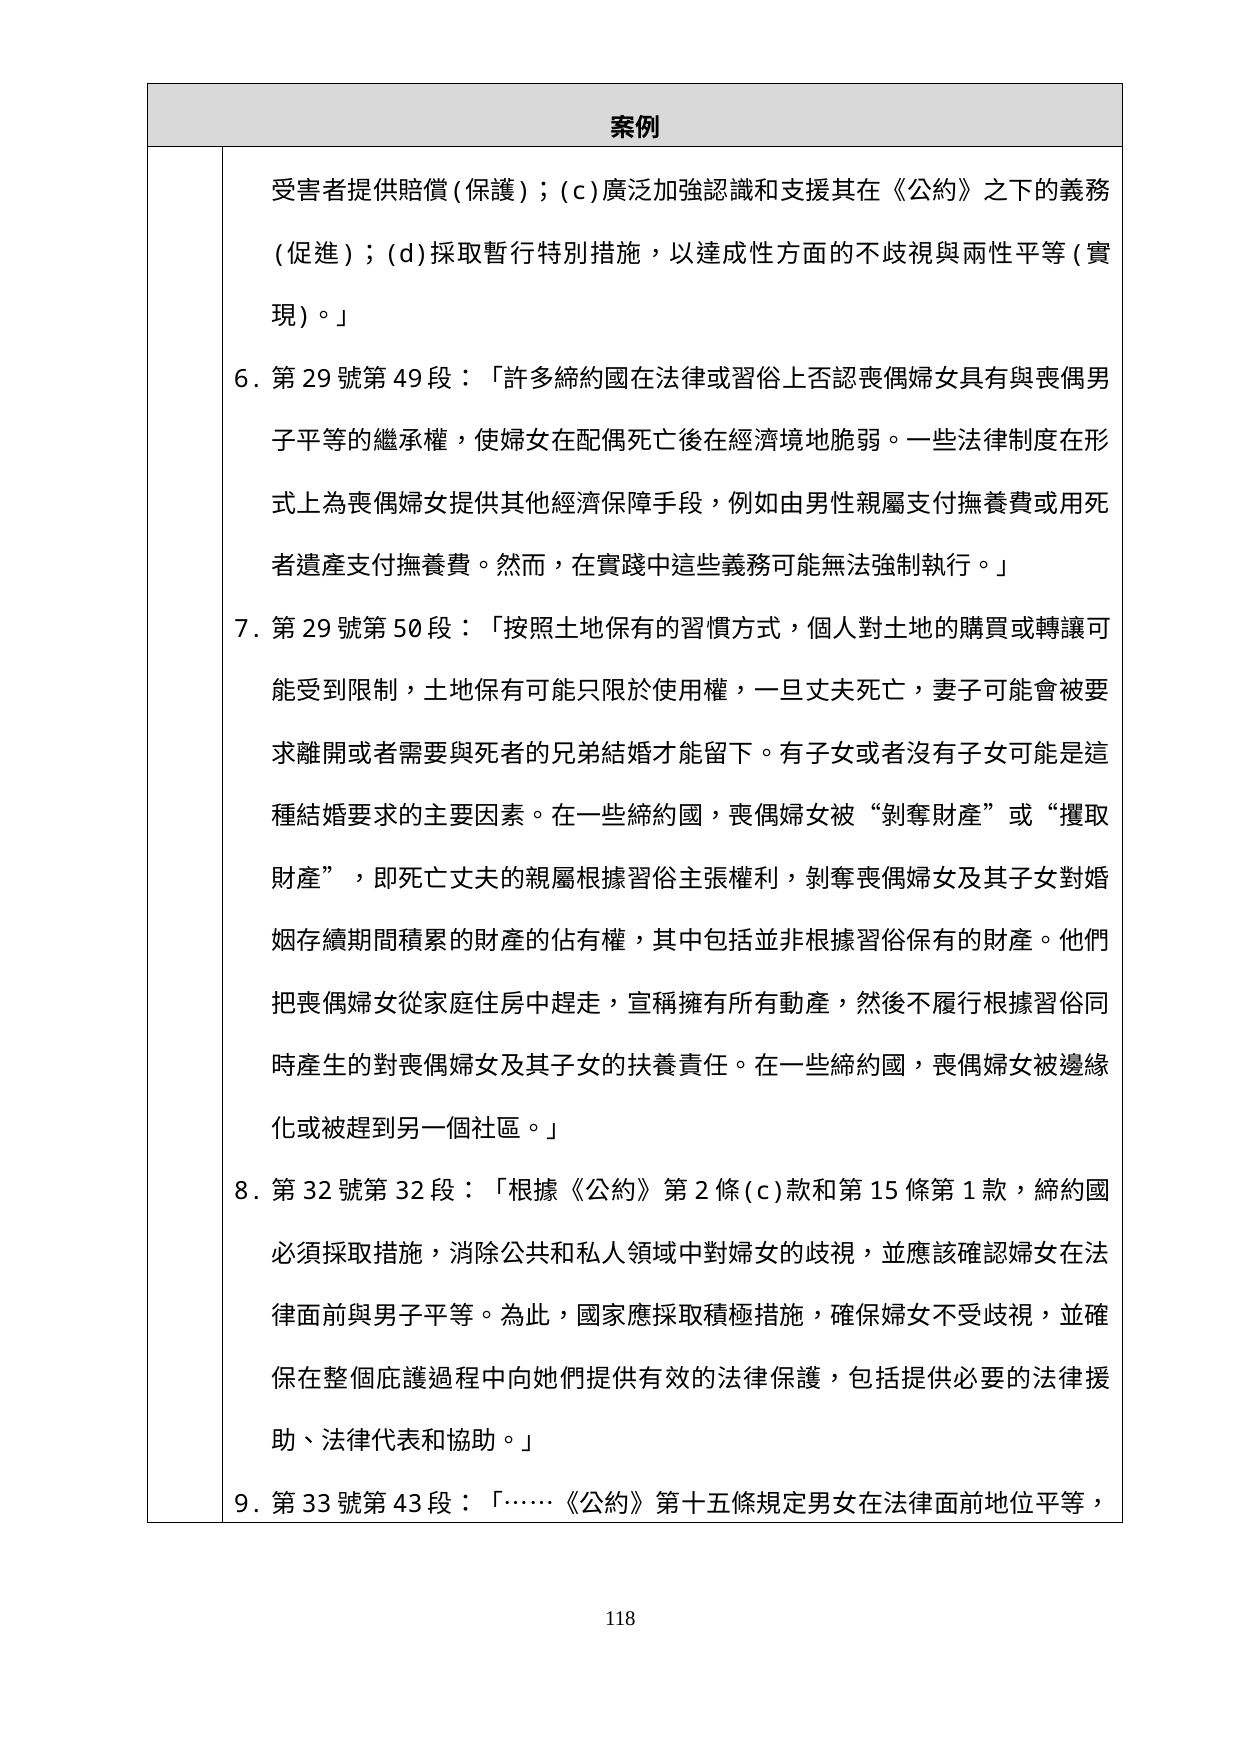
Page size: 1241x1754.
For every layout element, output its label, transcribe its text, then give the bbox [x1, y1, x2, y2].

table_header 案例 [148, 84, 1122, 146]
table_cell 受害者提供賠償(保護)；(c)廣泛加強認識和支援其在《公約》之下的義務(促進)；(d)採取暫行特別措施，以達成性方面的不歧視與兩性平等(實現)。」 第29號第49段：「許多締約國在法律或習俗上否認喪偶婦女具有與喪偶男子平等的繼承權，使婦女在配偶死亡後在經濟境地脆弱。一些法律制度在形式上為喪偶婦女提供其他經濟保障手段，例如由男性親屬支付撫養費或用死者遺產支付撫養費。然而，在實踐中這些義務可能無法強制執行。」 第29號第50段：「按照土地保有的習慣方式，個人對土地的購買或轉讓可能受到限制，土地保有可能只限於使用權，一旦丈夫死亡，妻子可能會被要求離開或者需要與死者的兄弟結婚才能留下。有子女或者沒有子女可能是這種結婚要求的主要因素。在一些締約國，喪偶婦女被“剝奪財產”或“攫取財產”，即死亡丈夫的親屬根據習俗主張權利，剝奪喪偶婦女及其子女對婚姻存續期間積累的財產的佔有權，其中包括並非根據習俗保有的財產。他們把喪偶婦女從家庭住房中趕走，宣稱擁有所有動產，然後不履行根據習俗同時產生的對喪偶婦女及其子女的扶養責任。在一些締約國，喪偶婦女被邊緣化或被趕到另一個社區。」 第32號第32段：「根據《公約》第2條(c)款和第15條第1款，締約國必須採取措施，消除公共和私人領域中對婦女的歧視，並應該確認婦女在法律面前與男子平等。為此，國家應採取積極措施，確保婦女不受歧視，並確保在整個庇護過程中向她們提供有效的法律保護，包括提供必要的法律援助、法律代表和協助。」 第33號第43段：「……《公約》第十五條規定男女在法律面前地位平等， [223, 147, 1122, 1522]
table_cell [148, 147, 222, 1522]
